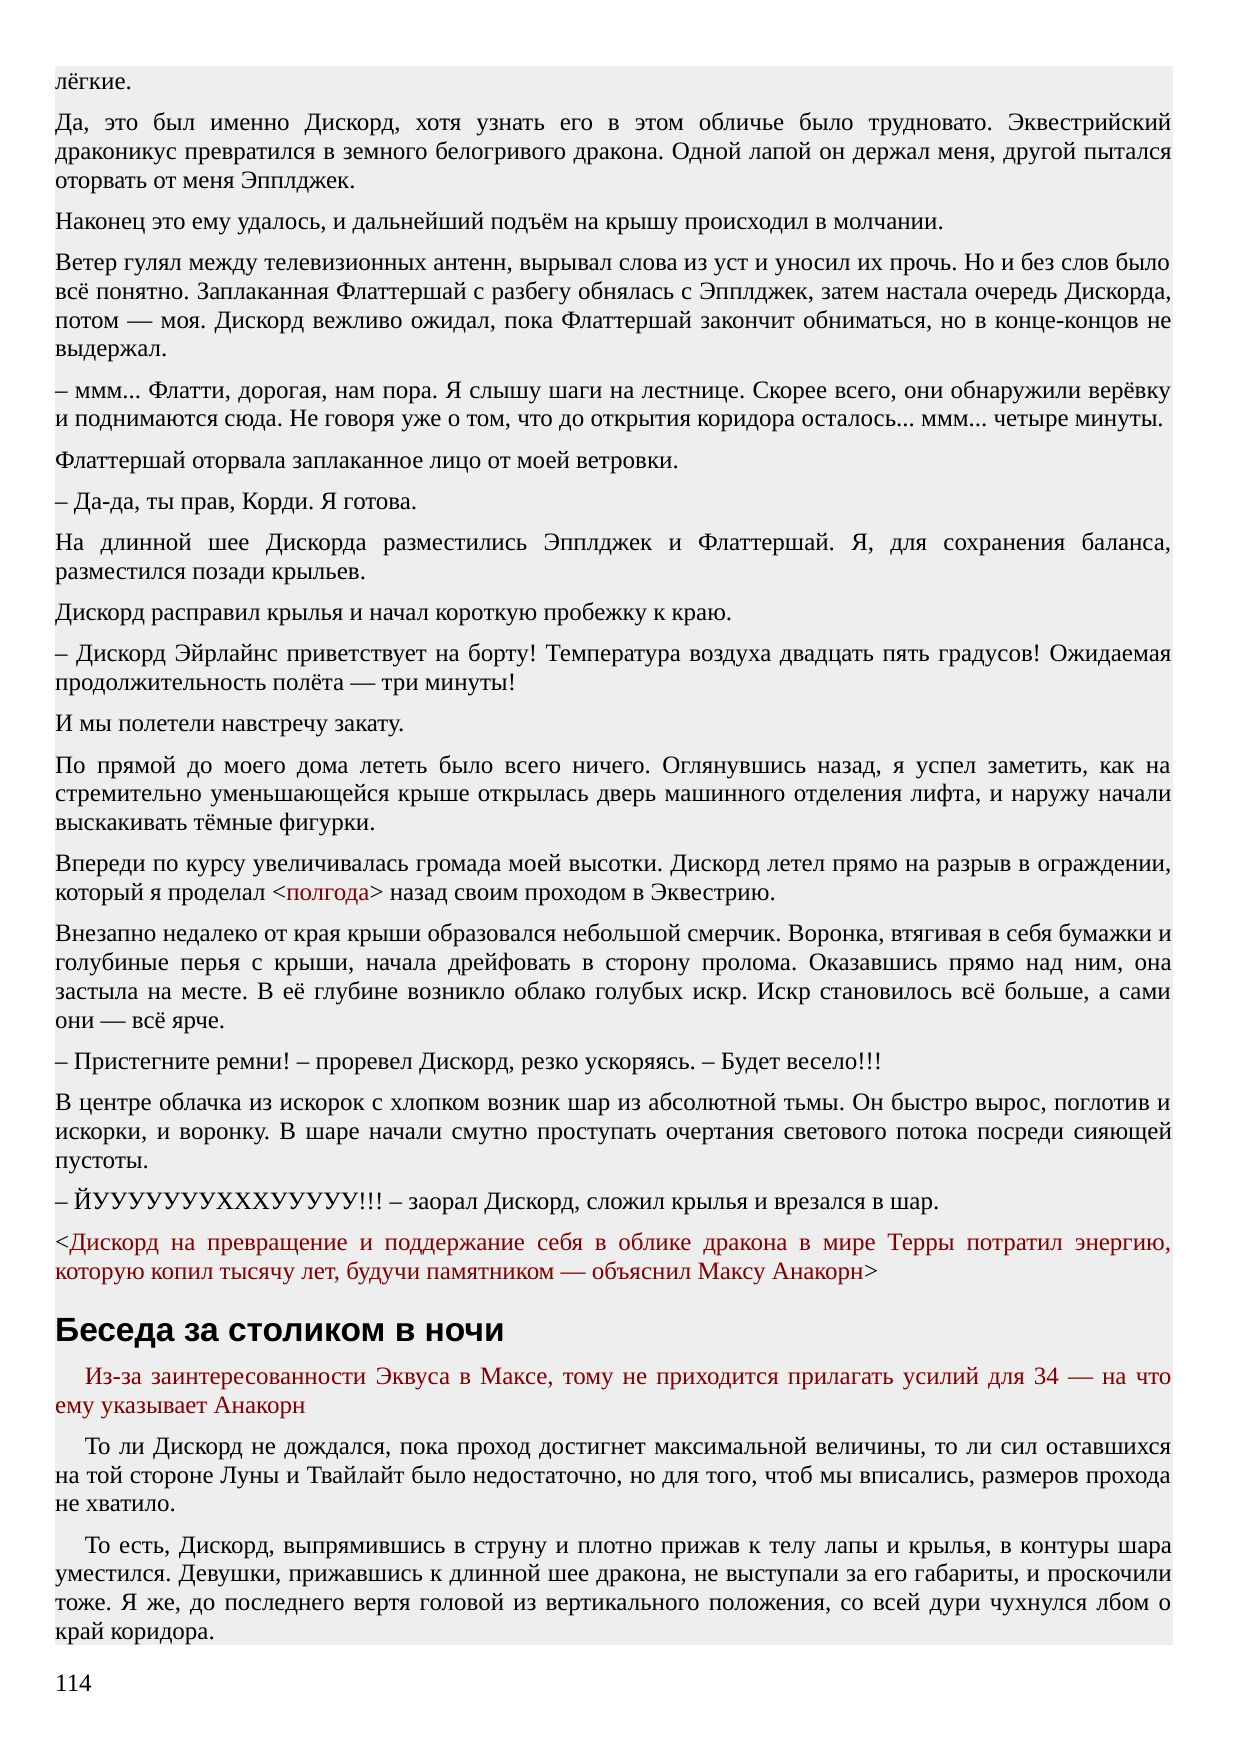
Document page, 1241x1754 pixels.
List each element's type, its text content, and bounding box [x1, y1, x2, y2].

text Ветер гулял между телевизионных антенн, вырывал слова из уст и уносил их прочь. Но и без слов было всё понятно. Заплаканная Флаттершай с разбегу обнялась с Эпплджек, затем настала очередь Дискорда, потом — моя. Дискорд вежливо ожидал, пока Флаттершай закончит обниматься, но в конце-концов не выдержал. [55, 247, 1173, 362]
text – ЙУУУУУУУХХХУУУУУ!!! – заорал Дискорд, сложил крылья и врезался в шар. [55, 1186, 1173, 1215]
text Внезапно недалеко от края крыши образовался небольшой смерчик. Воронка, втягивая в себя бумажки и голубиные перья с крыши, начала дрейфовать в сторону пролома. Оказавшись прямо над ним, она застыла на месте. В её глубине возникло облако голубых искр. Искр становилось всё больше, а сами они — всё ярче. [55, 918, 1173, 1033]
text То есть, Дискорд, выпрямившись в струну и плотно прижав к телу лапы и крылья, в контуры шара уместился. Девушки, прижавшись к длинной шее дракона, не выступали за его габариты, и проскочили тоже. Я же, до последнего вертя головой из вертикального положения, со всей дури чухнулся лбом о край коридора. [55, 1530, 1173, 1645]
text В центре облачка из искорок с хлопком возник шар из абсолютной тьмы. Он быстро вырос, поглотив и искорки, и воронку. В шаре начали смутно проступать очертания светового потока посреди сияющей пустоты. [55, 1087, 1173, 1173]
text лёгкие. [55, 66, 1173, 95]
text По прямой до моего дома лететь было всего ничего. Оглянувшись назад, я успел заметить, как на стремительно уменьшающейся крыше открылась дверь машинного отделения лифта, и наружу начали выскакивать тёмные фигурки. [55, 750, 1173, 836]
text – ммм... Флатти, дорогая, нам пора. Я слышу шаги на лестнице. Скорее всего, они обнаружили верёвку и поднимаются сюда. Не говоря уже о том, что до открытия коридора осталось... ммм... четыре минуты. [55, 375, 1173, 432]
text Да, это был именно Дискорд, хотя узнать его в этом обличье было трудновато. Эквестрийский драконикус превратился в земного белогривого дракона. Одной лапой он держал меня, другой пытался оторвать от меня Эпплджек. [55, 107, 1173, 193]
text <Дискорд на превращение и поддержание себя в облике дракона в мире Терры потратил энергию, которую копил тысячу лет, будучи памятником — объяснил Максу Анакорн> [55, 1227, 1173, 1285]
text То ли Дискорд не дождался, пока проход достигнет максимальной величины, то ли сил оставшихся на той стороне Луны и Твайлайт было недостаточно, но для того, чтоб мы вписались, размеров прохода не хватило. [55, 1431, 1173, 1517]
text – Да-да, ты прав, Корди. Я готова. [55, 486, 1173, 515]
text – Дискорд Эйрлайнс приветствует на борту! Температура воздуха двадцать пять градусов! Ожидаемая продолжительность полёта — три минуты! [55, 638, 1173, 696]
text – Пристегните ремни! – проревел Дискорд, резко ускоряясь. – Будет весело!!! [55, 1046, 1173, 1075]
text Дискорд расправил крылья и начал короткую пробежку к краю. [55, 597, 1173, 626]
text На длинной шее Дискорда разместились Эпплджек и Флаттершай. Я, для сохранения баланса, разместился позади крыльев. [55, 527, 1173, 585]
text Флаттершай оторвала заплаканное лицо от моей ветровки. [55, 445, 1173, 473]
text Наконец это ему удалось, и дальнейший подъём на крышу происходил в молчании. [55, 206, 1173, 235]
subtitle Беседа за столиком в ночи [55, 1310, 1173, 1348]
text Впереди по курсу увеличивалась громада моей высотки. Дискорд летел прямо на разрыв в ограждении, который я проделал <полгода> назад своим проходом в Эквестрию. [55, 848, 1173, 906]
text Из-за заинтересованности Эквуса в Максе, тому не приходится прилагать усилий для 34 — на что ему указывает Анакорн [55, 1361, 1173, 1418]
text И мы полетели навстречу закату. [55, 708, 1173, 737]
